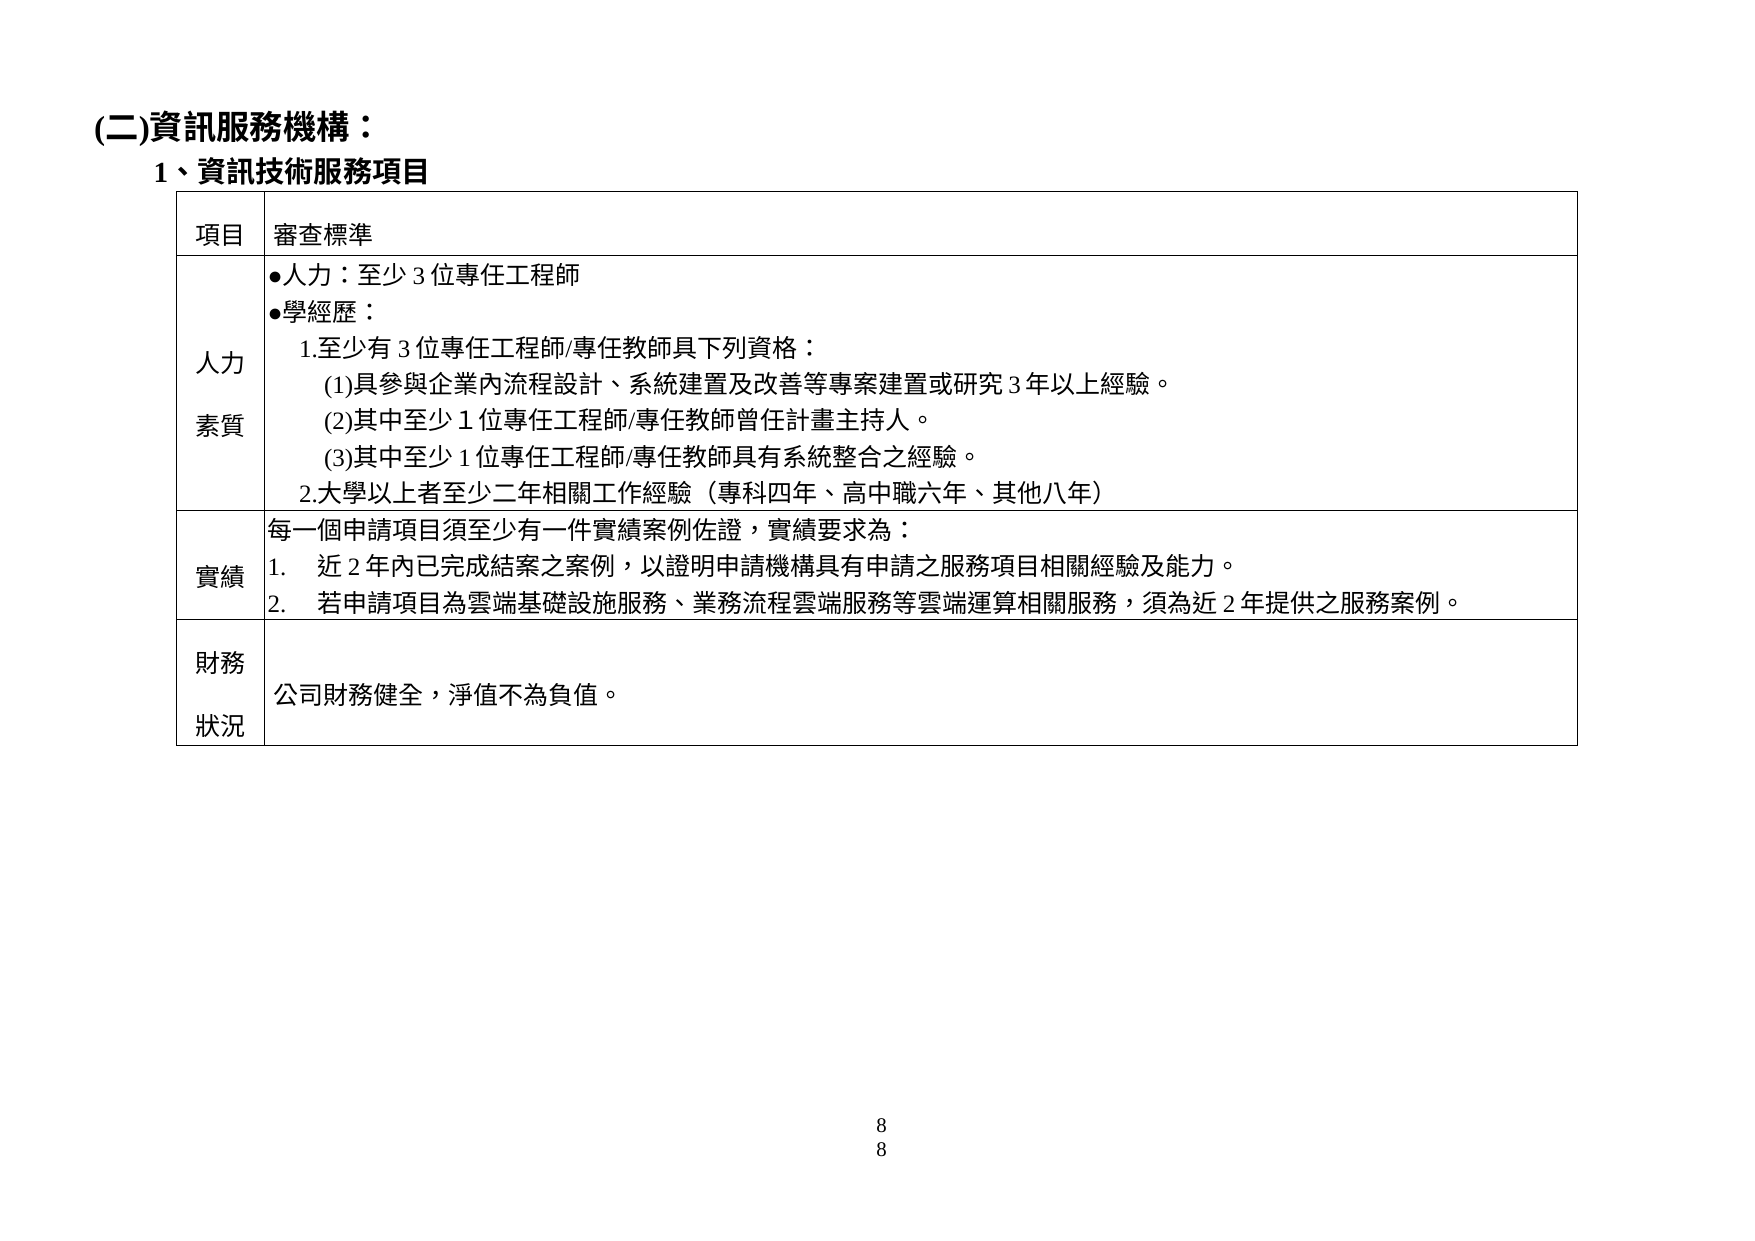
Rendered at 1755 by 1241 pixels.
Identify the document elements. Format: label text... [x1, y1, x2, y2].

table_cell 公司財務健全，淨值不為負值。 [265, 620, 1577, 745]
table_cell 人力素質 [177, 256, 264, 509]
table_cell ●人力：至少3位專任工程師 ●學經歷： 1.至少有3位專任工程師/專任教師具下列資格： (1)具參與企業內流程設計、系統建置及改善等專案建置或研究3年以上經驗。 (2)其中至少１位專任工程師/專任教師曾任計畫主持人。 (3)其中至少1位專任工程師/專任教師具有系統整合之經驗。 2.大學以上者至少二年相關工作經驗（專科四年、高中職六年、其他八年） [265, 256, 1577, 509]
table_header 審查標準 [265, 192, 1577, 255]
table_cell 財務狀況 [177, 620, 264, 745]
table_cell 實績 [177, 511, 264, 619]
table_cell 每一個申請項目須至少有一件實績案例佐證，實績要求為： 近2年內已完成結案之案例，以證明申請機構具有申請之服務項目相關經驗及能力。 若申請項目為雲端基礎設施服務、業務流程雲端服務等雲端運算相關服務，須為近2年提供之服務案例。 [265, 511, 1577, 619]
text (二)資訊服務機構： [94, 101, 1660, 149]
table_header 項目 [177, 192, 264, 255]
text 1、資訊技術服務項目 [153, 149, 1660, 191]
